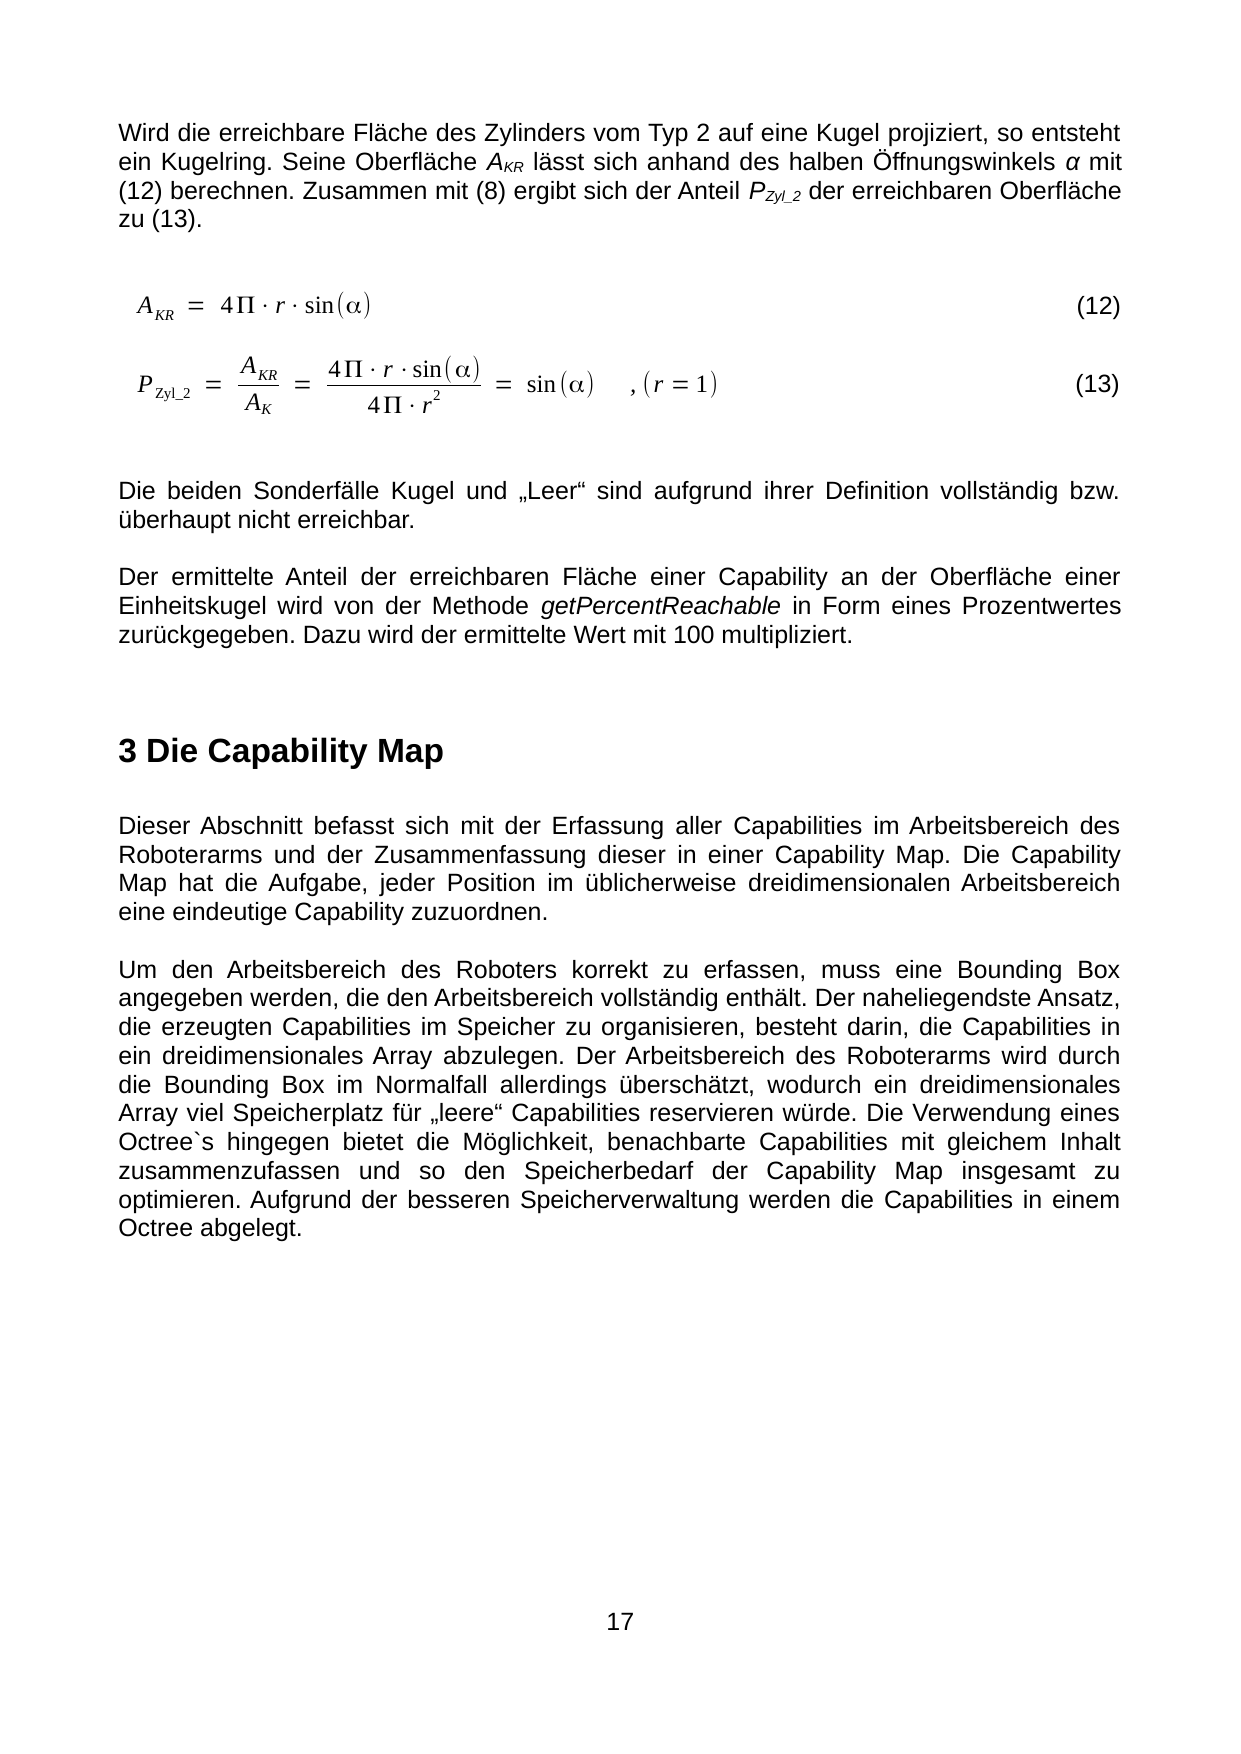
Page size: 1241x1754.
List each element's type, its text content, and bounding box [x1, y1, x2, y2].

text (13) [118, 352, 1122, 418]
text Dieser Abschnitt befasst sich mit der Erfassung aller Capabilities im Arbeitsbereich des Roboterarms und der Zusammenfassung dieser in einer Capability Map. Die Capability Map hat die Aufgabe, jeder Position im üblicherweise dreidimensionalen Arbeitsbereich eine eindeutige Capability zuzuordnen. [118, 811, 1122, 926]
text Um den Arbeitsbereich des Roboters korrekt zu erfassen, muss eine Bounding Box angegeben werden, die den Arbeitsbereich vollständig enthält. Der naheliegendste Ansatz, die erzeugten Capabilities im Speicher zu organisieren, besteht darin, die Capabilities in ein dreidimensionales Array abzulegen. Der Arbeitsbereich des Roboterarms wird durch die Bounding Box im Normalfall allerdings überschätzt, wodurch ein dreidimensionales Array viel Speicherplatz für „leere“ Capabilities reservieren würde. Die Verwendung eines Octree`s hingegen bietet die Möglichkeit, benachbarte Capabilities mit gleichem Inhalt zusammenzufassen und so den Speicherbedarf der Capability Map insgesamt zu optimieren. Aufgrund der besseren Speicherverwaltung werden die Capabilities in einem Octree abgelegt. [118, 954, 1122, 1242]
text Der ermittelte Anteil der erreichbaren Fläche einer Capability an der Oberfläche einer Einheitskugel wird von der Methode getPercentReachable in Form eines Prozentwertes zurückgegeben. Dazu wird der ermittelte Wert mit 100 multipliziert. [118, 562, 1122, 648]
text Wird die erreichbare Fläche des Zylinders vom Typ 2 auf eine Kugel projiziert, so entsteht ein Kugelring. Seine Oberfläche AKR lässt sich anhand des halben Öffnungswinkels α mit (12) berechnen. Zusammen mit (8) ergibt sich der Anteil PZyl_2 der erreichbaren Oberfläche zu (13). [118, 118, 1122, 233]
text Die beiden Sonderfälle Kugel und „Leer“ sind aufgrund ihrer Definition vollständig bzw. überhaupt nicht erreichbar. [118, 476, 1122, 533]
subtitle 3 Die Capability Map [118, 731, 1122, 769]
text (12) [118, 291, 1122, 323]
